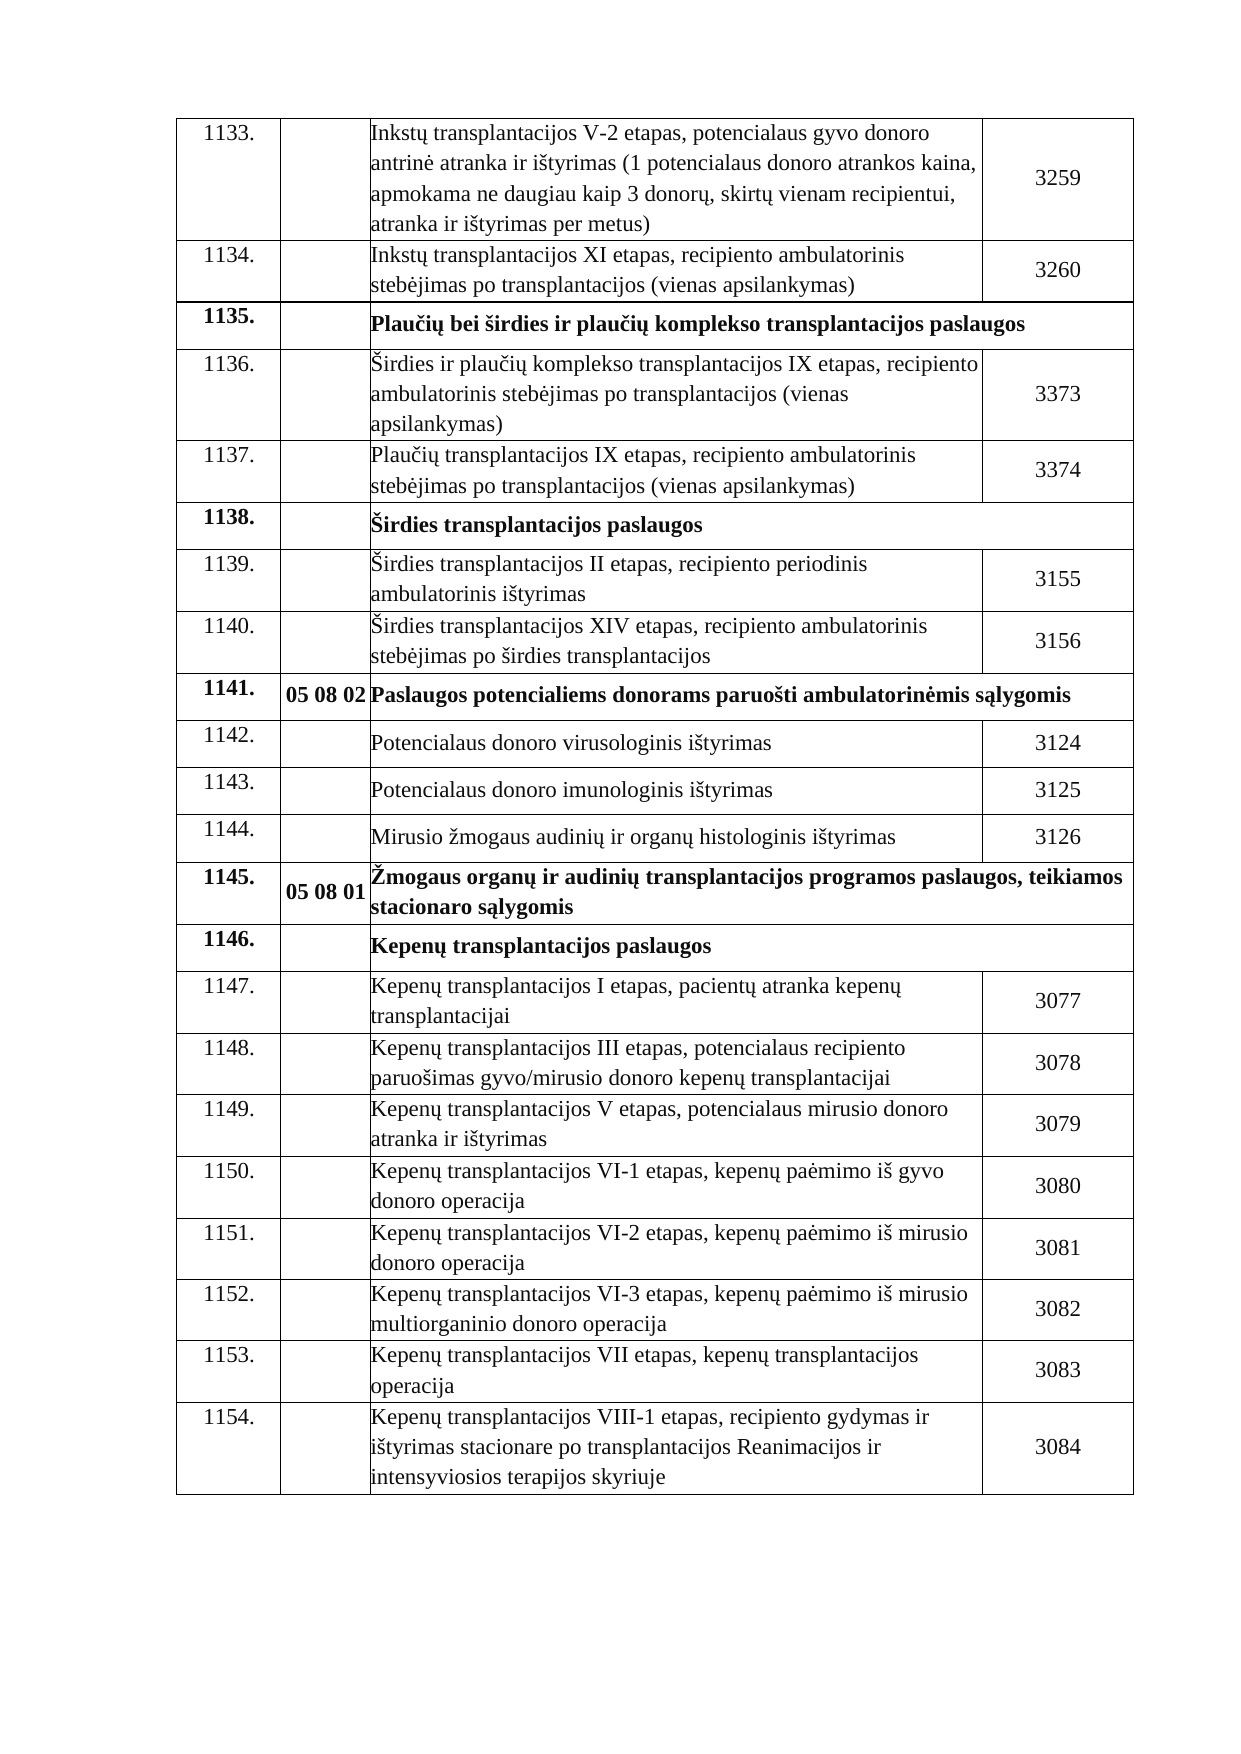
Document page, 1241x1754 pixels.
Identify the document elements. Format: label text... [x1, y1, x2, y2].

table_cell 3083 [983, 1341, 1133, 1402]
table_cell [281, 550, 370, 611]
table_cell 1139. [177, 550, 280, 611]
table_cell [1152, 1033, 1157, 1094]
table_cell [1157, 1218, 1161, 1279]
table_cell 1138. [177, 503, 280, 549]
table_cell [1134, 767, 1152, 814]
table_cell [281, 1034, 370, 1094]
table_cell [1134, 502, 1152, 549]
table_cell [1179, 673, 1240, 720]
table_cell Potencialaus donoro virusologinis ištyrimas [371, 721, 982, 767]
table_cell [1152, 971, 1157, 1033]
table_cell [1161, 440, 1178, 502]
table_cell [1179, 862, 1240, 923]
table_cell [1161, 118, 1178, 240]
table_cell [1152, 611, 1157, 672]
table_cell [1152, 814, 1157, 862]
table_cell 3079 [983, 1095, 1133, 1156]
table_cell [1161, 924, 1178, 971]
table_cell [1134, 1033, 1152, 1094]
table_cell [1157, 301, 1161, 349]
table_cell 1149. [177, 1095, 280, 1156]
table_cell [1152, 349, 1157, 440]
table_cell [1134, 862, 1152, 923]
table_cell [1179, 1279, 1240, 1340]
table_cell Kepenų transplantacijos VIII-1 etapas, recipiento gydymas ir ištyrimas stacionare po transplantacijos Reanimacijos ir intensyviosios terapijos skyriuje [371, 1403, 982, 1493]
table_cell [1157, 118, 1161, 240]
table_cell Kepenų transplantacijos VI-1 etapas, kepenų paėmimo iš gyvo donoro operacija [371, 1157, 982, 1217]
table_cell [1152, 924, 1157, 971]
table_cell [281, 768, 370, 814]
table_cell 3373 [983, 350, 1133, 440]
table_cell [1179, 549, 1240, 611]
table_cell Mirusio žmogaus audinių ir organų histologinis ištyrimas [371, 815, 982, 862]
table_cell [1152, 502, 1157, 549]
table_cell [1179, 1340, 1240, 1402]
table_cell [281, 119, 370, 240]
table_cell 1150. [177, 1157, 280, 1217]
table_cell [1152, 1156, 1157, 1217]
table_cell [1179, 1402, 1240, 1493]
table_cell 1141. [177, 674, 280, 720]
table_cell Kepenų transplantacijos V etapas, potencialaus mirusio donoro atranka ir ištyrimas [371, 1095, 982, 1156]
table_cell [1157, 1402, 1161, 1493]
table_cell [1179, 971, 1240, 1033]
table_cell [281, 503, 370, 549]
table_cell [1179, 349, 1240, 440]
table_cell [1157, 924, 1161, 971]
table_cell [1179, 1094, 1240, 1156]
table_cell [1179, 240, 1240, 301]
table_cell [1179, 720, 1240, 767]
table_cell [1161, 240, 1178, 301]
table_cell [1161, 720, 1178, 767]
table_cell [281, 721, 370, 767]
table_cell [281, 1403, 370, 1493]
table_cell [1161, 1156, 1178, 1217]
table_cell 3080 [983, 1157, 1133, 1217]
table_cell [1152, 1218, 1157, 1279]
table_cell [1134, 611, 1152, 672]
table_cell [1161, 862, 1178, 923]
table_cell [1134, 720, 1152, 767]
table_cell [281, 441, 370, 502]
table_cell [281, 612, 370, 672]
table_cell Kepenų transplantacijos paslaugos [371, 925, 1133, 971]
table_cell [1152, 767, 1157, 814]
table_cell [1157, 349, 1161, 440]
table_cell Širdies transplantacijos paslaugos [371, 503, 1133, 549]
table_cell [1157, 767, 1161, 814]
table_cell Paslaugos potencialiems donorams paruošti ambulatorinėmis sąlygomis [371, 674, 1133, 720]
table_cell [281, 1219, 370, 1279]
table_cell [1134, 118, 1152, 240]
table_cell [1157, 549, 1161, 611]
table_cell [1134, 1094, 1152, 1156]
table_cell 1152. [177, 1280, 280, 1340]
table_cell Inkstų transplantacijos V-2 etapas, potencialaus gyvo donoro antrinė atranka ir ištyrimas (1 potencialaus donoro atrankos kaina, apmokama ne daugiau kaip 3 donorų, skirtų vienam recipientui, atranka ir ištyrimas per metus) [371, 119, 982, 240]
table_cell [1152, 118, 1157, 240]
table_cell [1161, 1094, 1178, 1156]
table_cell [1179, 502, 1240, 549]
table_cell [1157, 971, 1161, 1033]
table_cell [281, 350, 370, 440]
table_cell [1179, 611, 1240, 672]
table_cell [1157, 673, 1161, 720]
table_cell [1152, 720, 1157, 767]
table_cell [1134, 1340, 1152, 1402]
table_cell 1135. [177, 303, 280, 349]
table_cell Širdies transplantacijos XIV etapas, recipiento ambulatorinis stebėjimas po širdies transplantacijos [371, 612, 982, 672]
table_cell 1153. [177, 1341, 280, 1402]
table_cell [1157, 240, 1161, 301]
table_cell 3259 [983, 119, 1133, 240]
table_cell 1140. [177, 612, 280, 672]
table_cell [1157, 1279, 1161, 1340]
table_cell [1179, 814, 1240, 862]
table_cell [1134, 1402, 1152, 1493]
table_cell [1134, 924, 1152, 971]
table_cell [1152, 862, 1157, 923]
table_cell 1134. [177, 241, 280, 301]
table_cell [281, 1095, 370, 1156]
table_cell 1146. [177, 925, 280, 971]
table_cell [281, 1341, 370, 1402]
table_cell [1134, 673, 1152, 720]
table_cell 05 08 02 [281, 674, 370, 720]
table_cell [1134, 240, 1152, 301]
table_cell [1161, 349, 1178, 440]
table_cell [1152, 1279, 1157, 1340]
table_cell 1145. [177, 863, 280, 923]
table_cell 1144. [177, 815, 280, 862]
table_cell [1152, 1094, 1157, 1156]
table_cell [1152, 1402, 1157, 1493]
table_cell [1152, 1340, 1157, 1402]
table_cell Kepenų transplantacijos VII etapas, kepenų transplantacijos operacija [371, 1341, 982, 1402]
table_cell [1161, 1033, 1178, 1094]
table_cell Žmogaus organų ir audinių transplantacijos programos paslaugos, teikiamos stacionaro sąlygomis [371, 863, 1133, 923]
table_cell Potencialaus donoro imunologinis ištyrimas [371, 768, 982, 814]
table_cell 3260 [983, 241, 1133, 301]
table_cell [1179, 924, 1240, 971]
table_cell 1154. [177, 1403, 280, 1493]
table_cell [1161, 301, 1178, 349]
table_cell [1134, 301, 1152, 349]
table_cell 3124 [983, 721, 1133, 767]
table_cell 1136. [177, 350, 280, 440]
table_cell 3126 [983, 815, 1133, 862]
table_cell 3084 [983, 1403, 1133, 1493]
table_cell [1161, 549, 1178, 611]
table_cell 1137. [177, 441, 280, 502]
table_cell [1161, 1279, 1178, 1340]
table_cell [281, 1280, 370, 1340]
table_cell [1179, 1033, 1240, 1094]
table_cell [1152, 301, 1157, 349]
table_cell [1161, 673, 1178, 720]
table_cell Plaučių transplantacijos IX etapas, recipiento ambulatorinis stebėjimas po transplantacijos (vienas apsilankymas) [371, 441, 982, 502]
table_cell [281, 925, 370, 971]
table_cell [1161, 767, 1178, 814]
table_cell [1179, 1156, 1240, 1217]
table_cell 3155 [983, 550, 1133, 611]
table_cell [281, 241, 370, 301]
table_cell [1134, 971, 1152, 1033]
table_cell Kepenų transplantacijos VI-2 etapas, kepenų paėmimo iš mirusio donoro operacija [371, 1219, 982, 1279]
table_cell 3156 [983, 612, 1133, 672]
table_cell Kepenų transplantacijos III etapas, potencialaus recipiento paruošimas gyvo/mirusio donoro kepenų transplantacijai [371, 1034, 982, 1094]
table_cell [1157, 1094, 1161, 1156]
table_cell [1179, 440, 1240, 502]
table_cell 3125 [983, 768, 1133, 814]
table_cell [1157, 440, 1161, 502]
table_cell [1179, 301, 1240, 349]
table_cell 05 08 01 [281, 863, 370, 923]
table_cell 1151. [177, 1219, 280, 1279]
table_cell [1161, 611, 1178, 672]
table_cell 3078 [983, 1034, 1133, 1094]
table_cell 1143. [177, 768, 280, 814]
table_cell [1161, 971, 1178, 1033]
table_cell [281, 815, 370, 862]
table_cell 1148. [177, 1034, 280, 1094]
table_cell [1161, 1402, 1178, 1493]
table_cell [281, 972, 370, 1033]
table_cell Kepenų transplantacijos VI-3 etapas, kepenų paėmimo iš mirusio multiorganinio donoro operacija [371, 1280, 982, 1340]
table_cell [1134, 549, 1152, 611]
table_cell Širdies ir plaučių komplekso transplantacijos IX etapas, recipiento ambulatorinis stebėjimas po transplantacijos (vienas apsilankymas) [371, 350, 982, 440]
table_cell [1157, 502, 1161, 549]
table_cell [1134, 440, 1152, 502]
table_cell [1157, 814, 1161, 862]
table_cell [1157, 1033, 1161, 1094]
table_cell [1152, 549, 1157, 611]
table_cell [1161, 1218, 1178, 1279]
table_cell [1152, 240, 1157, 301]
table_cell 3077 [983, 972, 1133, 1033]
table_cell [1179, 767, 1240, 814]
table_cell [1134, 1156, 1152, 1217]
table_cell [1134, 814, 1152, 862]
table_cell [1134, 1279, 1152, 1340]
table_cell [1134, 1218, 1152, 1279]
table_cell 3374 [983, 441, 1133, 502]
table_cell Plaučių bei širdies ir plaučių komplekso transplantacijos paslaugos [371, 303, 1133, 349]
table_cell [1179, 1218, 1240, 1279]
table_cell [1161, 1340, 1178, 1402]
table_cell [1179, 118, 1240, 240]
table_cell Kepenų transplantacijos I etapas, pacientų atranka kepenų transplantacijai [371, 972, 982, 1033]
table_cell [281, 303, 370, 349]
table_cell 1133. [177, 119, 280, 240]
table_cell [1134, 349, 1152, 440]
table_cell [1157, 862, 1161, 923]
table_cell [1157, 1340, 1161, 1402]
table_cell [1152, 673, 1157, 720]
table_cell [1157, 1156, 1161, 1217]
table_cell Inkstų transplantacijos XI etapas, recipiento ambulatorinis stebėjimas po transplantacijos (vienas apsilankymas) [371, 241, 982, 301]
table_cell [1161, 502, 1178, 549]
table_cell 1147. [177, 972, 280, 1033]
table_cell [1161, 814, 1178, 862]
table_cell 3081 [983, 1219, 1133, 1279]
table_cell [1157, 611, 1161, 672]
table_cell 3082 [983, 1280, 1133, 1340]
table_cell [1152, 440, 1157, 502]
table_cell 1142. [177, 721, 280, 767]
table_cell Širdies transplantacijos II etapas, recipiento periodinis ambulatorinis ištyrimas [371, 550, 982, 611]
table_cell [281, 1157, 370, 1217]
table_cell [1157, 720, 1161, 767]
